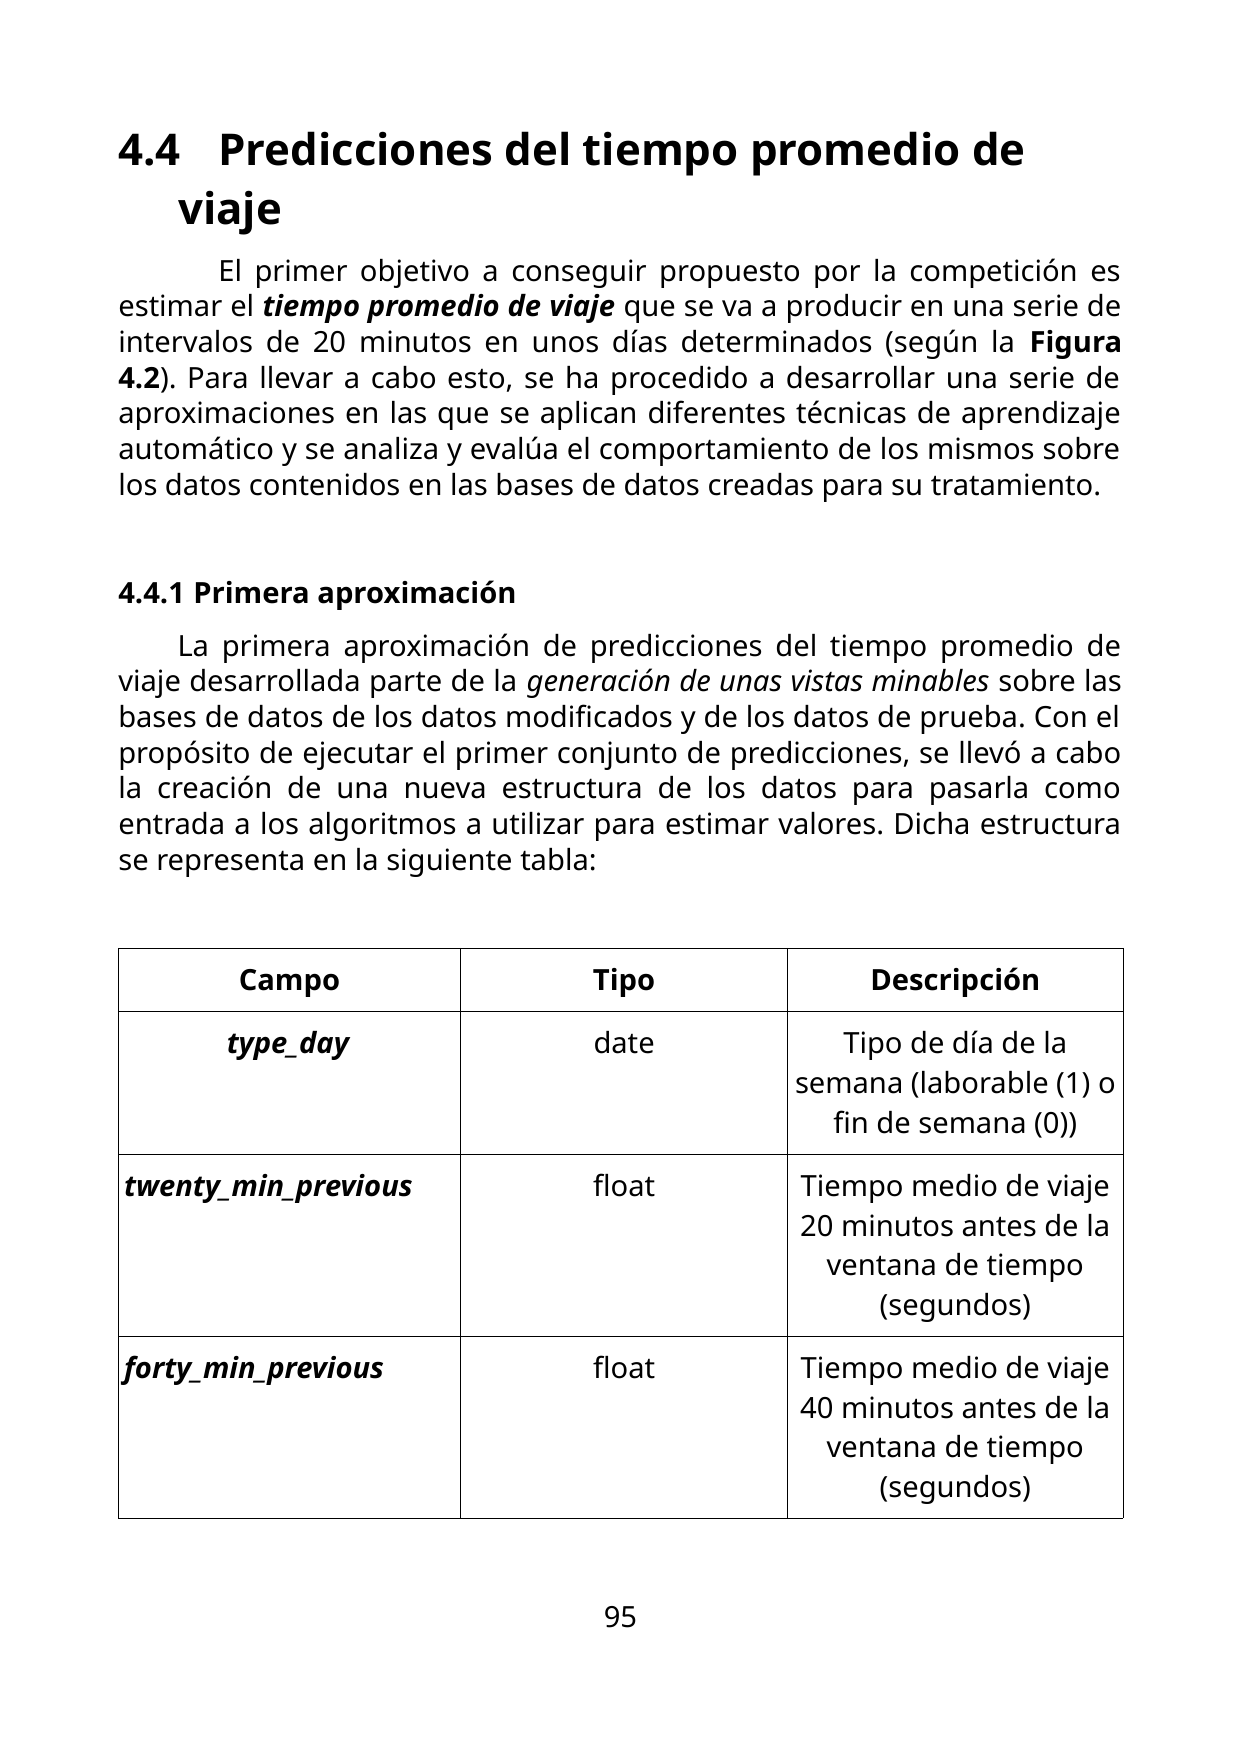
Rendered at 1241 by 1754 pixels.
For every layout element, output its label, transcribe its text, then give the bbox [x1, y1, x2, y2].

table_header Tipo [461, 949, 787, 1011]
table_header Descripción [788, 949, 1123, 1011]
table_header Campo [119, 949, 460, 1011]
table_cell Tipo de día de la semana (laborable (1) o fin de semana (0)) [788, 1012, 1123, 1153]
subtitle Predicciones del tiempo promedio de viaje [118, 118, 1122, 237]
text La primera aproximación de predicciones del tiempo promedio de viaje desarrollada parte de la generación de unas vistas minables sobre las bases de datos de los datos modificados y de los datos de prueba. Con el propósito de ejecutar el primer conjunto de predicciones, se llevó a cabo la creación de una nueva estructura de los datos para pasarla como entrada a los algoritmos a utilizar para estimar valores. Dicha estructura se representa en la siguiente tabla: [118, 625, 1122, 879]
table_cell Tiempo medio de viaje 40 minutos antes de la ventana de tiempo (segundos) [788, 1337, 1123, 1518]
table_cell date [461, 1012, 787, 1153]
table_cell forty_min_previous [119, 1337, 460, 1518]
table_cell type_day [119, 1012, 460, 1153]
text El primer objetivo a conseguir propuesto por la competición es estimar el tiempo promedio de viaje que se va a producir en una serie de intervalos de 20 minutos en unos días determinados (según la Figura 4.2). Para llevar a cabo esto, se ha procedido a desarrollar una serie de aproximaciones en las que se aplican diferentes técnicas de aprendizaje automático y se analiza y evalúa el comportamiento de los mismos sobre los datos contenidos en las bases de datos creadas para su tratamiento. [118, 250, 1122, 504]
table_cell twenty_min_previous [119, 1155, 460, 1336]
table_cell float [461, 1155, 787, 1336]
subtitle Primera aproximación [118, 573, 1122, 612]
table_cell Tiempo medio de viaje 20 minutos antes de la ventana de tiempo (segundos) [788, 1155, 1123, 1336]
table_cell float [461, 1337, 787, 1518]
